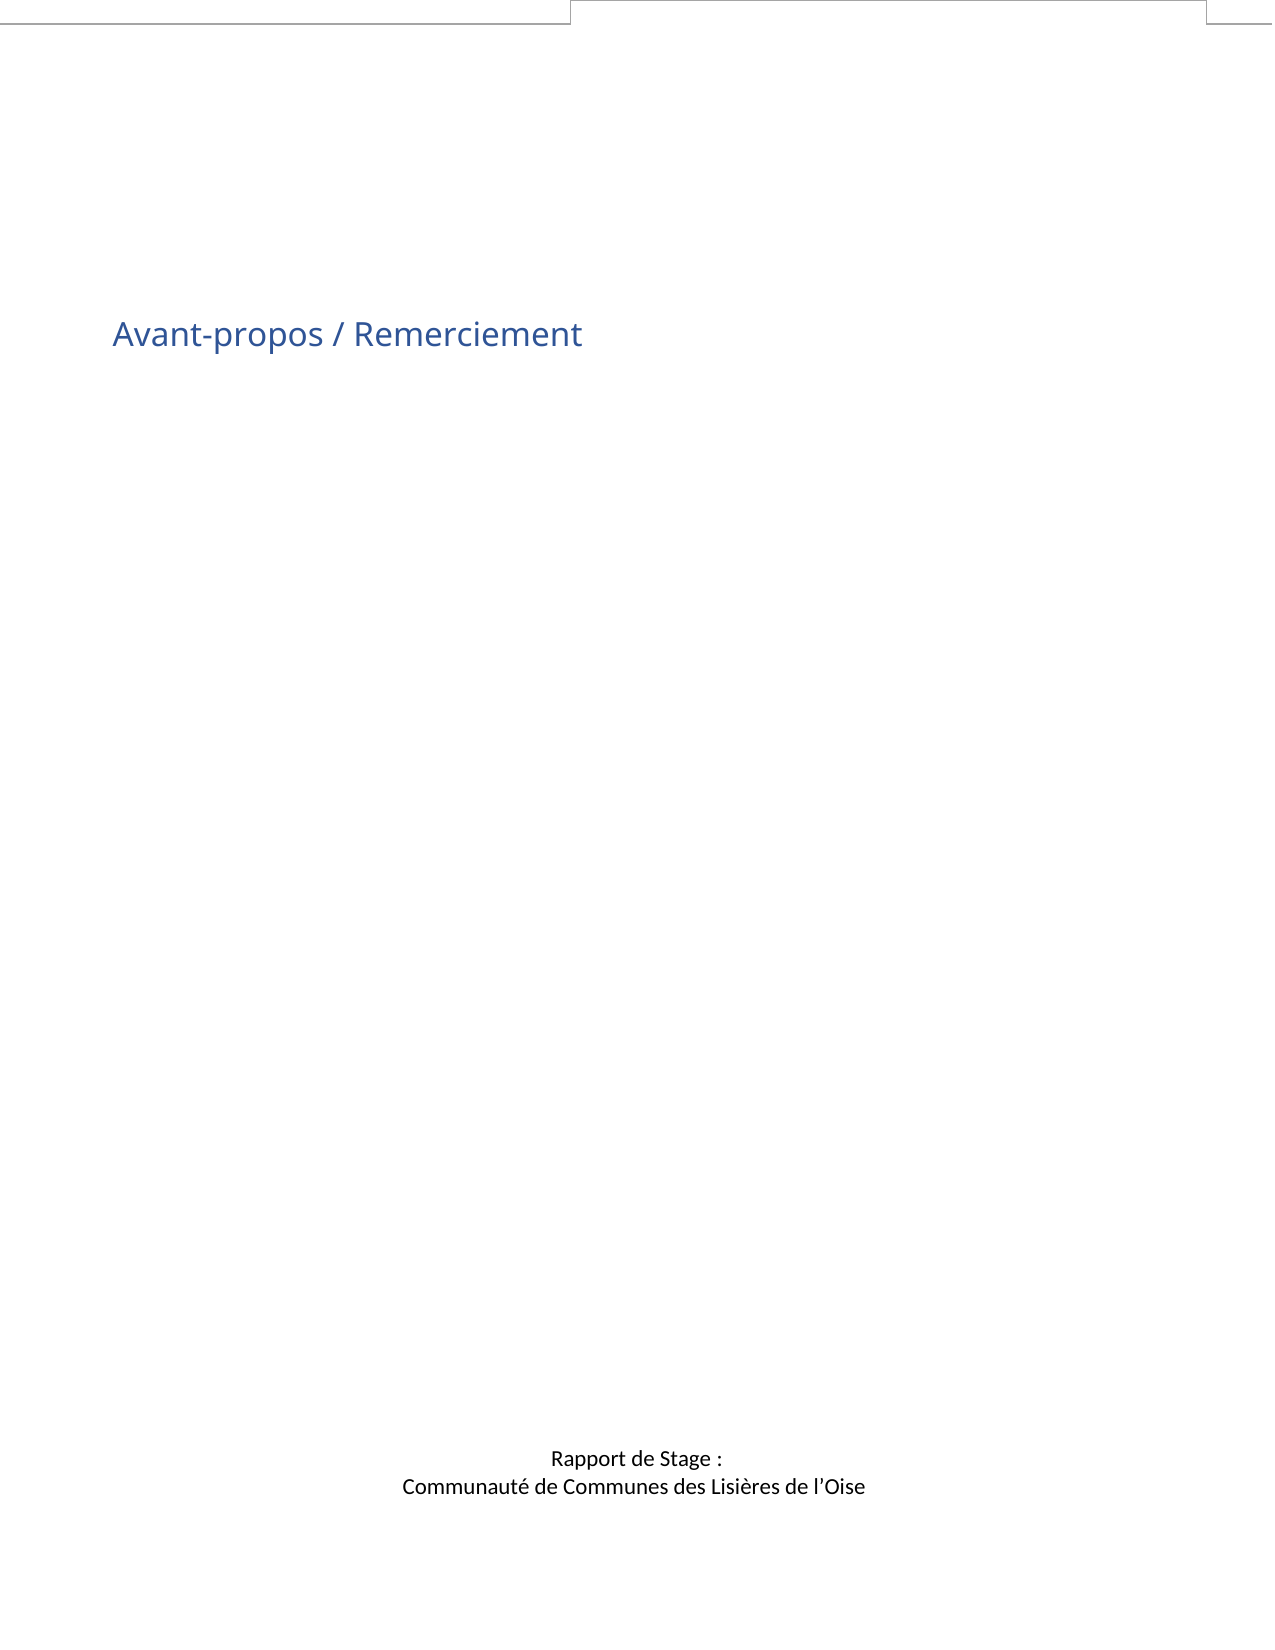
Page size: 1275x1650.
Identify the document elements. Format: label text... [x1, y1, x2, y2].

subtitle Avant-propos / Remerciement [112, 311, 1162, 356]
